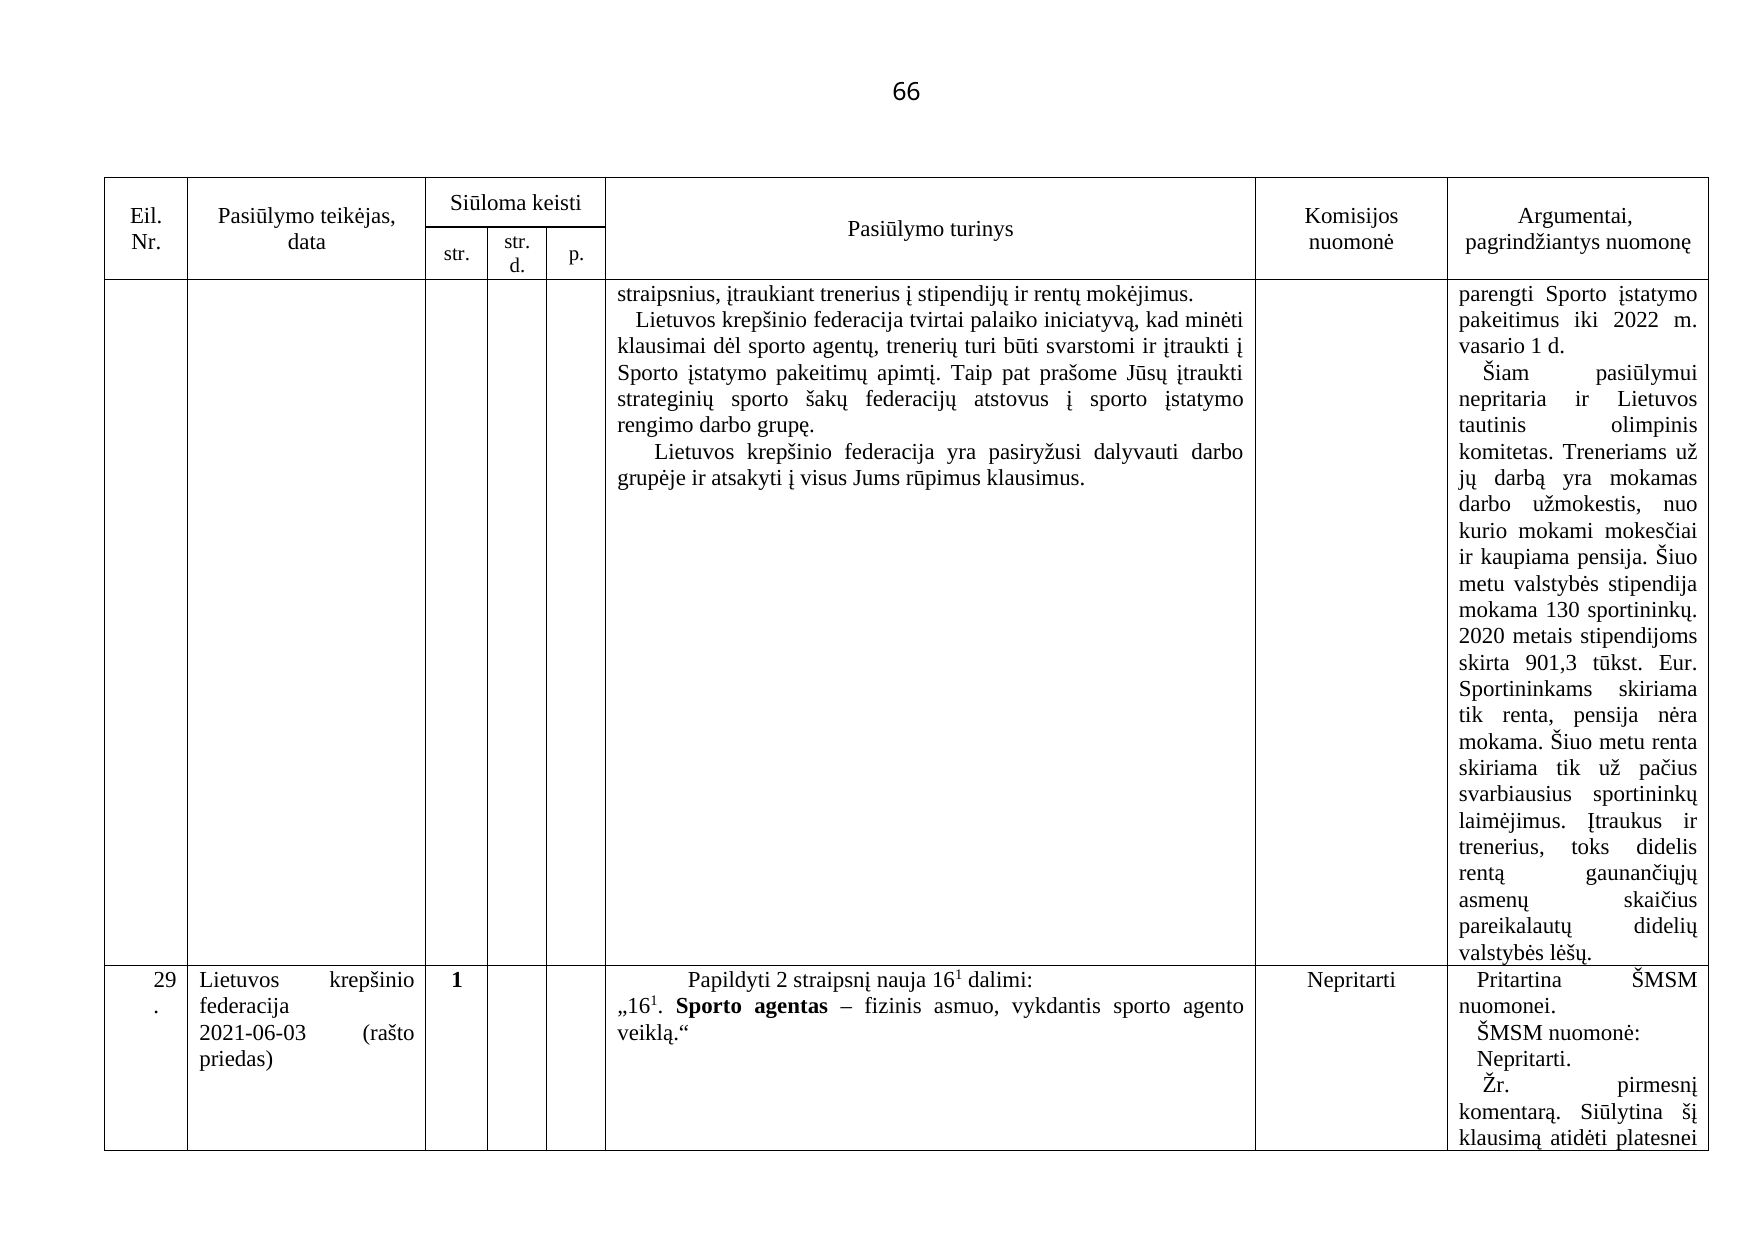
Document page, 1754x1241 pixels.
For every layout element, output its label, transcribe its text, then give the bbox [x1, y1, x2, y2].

table_header Eil. Nr. [105, 178, 187, 279]
table_cell Pritartina ŠMSM nuomonei. ŠMSM nuomonė: Nepritarti. Žr. pirmesnį komentarą. Siūlytina šį klausimą atidėti platesnei [1448, 966, 1708, 1150]
table_header Siūloma keisti [426, 178, 605, 226]
table_cell [488, 966, 546, 1150]
table_header Argumentai, pagrindžiantys nuomonę [1448, 178, 1708, 279]
table_cell str. d. [488, 228, 546, 279]
table_header Pasiūlymo turinys [606, 178, 1255, 279]
table_header Komisijos nuomonė [1256, 178, 1447, 279]
table_cell [488, 280, 546, 965]
table_cell parengti Sporto įstatymo pakeitimus iki 2022 m. vasario 1 d. Šiam pasiūlymui nepritaria ir Lietuvos tautinis olimpinis komitetas. Treneriams už jų darbą yra mokamas darbo užmokestis, nuo kurio mokami mokesčiai ir kaupiama pensija. Šiuo metu valstybės stipendija mokama 130 sportininkų. 2020 metais stipendijoms skirta 901,3 tūkst. Eur. Sportininkams skiriama tik renta, pensija nėra mokama. Šiuo metu renta skiriama tik už pačius svarbiausius sportininkų laimėjimus. Įtraukus ir trenerius, toks didelis rentą gaunančiųjų asmenų skaičius pareikalautų didelių valstybės lėšų. [1448, 280, 1708, 965]
table_cell [1256, 280, 1447, 965]
table_cell p. [547, 228, 605, 279]
table_cell Lietuvos krepšinio federacija 2021-06-03 (rašto priedas) [188, 966, 425, 1150]
table_header Pasiūlymo teikėjas, data [188, 178, 425, 279]
table_cell Papildyti 2 straipsnį nauja 161 dalimi: „161. Sporto agentas – fizinis asmuo, vykdantis sporto agento veiklą.“ [606, 966, 1255, 1150]
table_cell Nepritarti [1256, 966, 1447, 1150]
table_cell 1 [426, 966, 487, 1150]
table_cell [547, 280, 605, 965]
table_cell [105, 966, 187, 1150]
table_cell straipsnius, įtraukiant trenerius į stipendijų ir rentų mokėjimus. Lietuvos krepšinio federacija tvirtai palaiko iniciatyvą, kad minėti klausimai dėl sporto agentų, trenerių turi būti svarstomi ir įtraukti į Sporto įstatymo pakeitimų apimtį. Taip pat prašome Jūsų įtraukti strateginių sporto šakų federacijų atstovus į sporto įstatymo rengimo darbo grupę. Lietuvos krepšinio federacija yra pasiryžusi dalyvauti darbo grupėje ir atsakyti į visus Jums rūpimus klausimus. [606, 280, 1255, 965]
table_cell [105, 280, 187, 965]
table_cell str. [426, 228, 487, 279]
table_cell [426, 280, 487, 965]
table_cell [547, 966, 605, 1150]
table_cell [188, 280, 425, 965]
